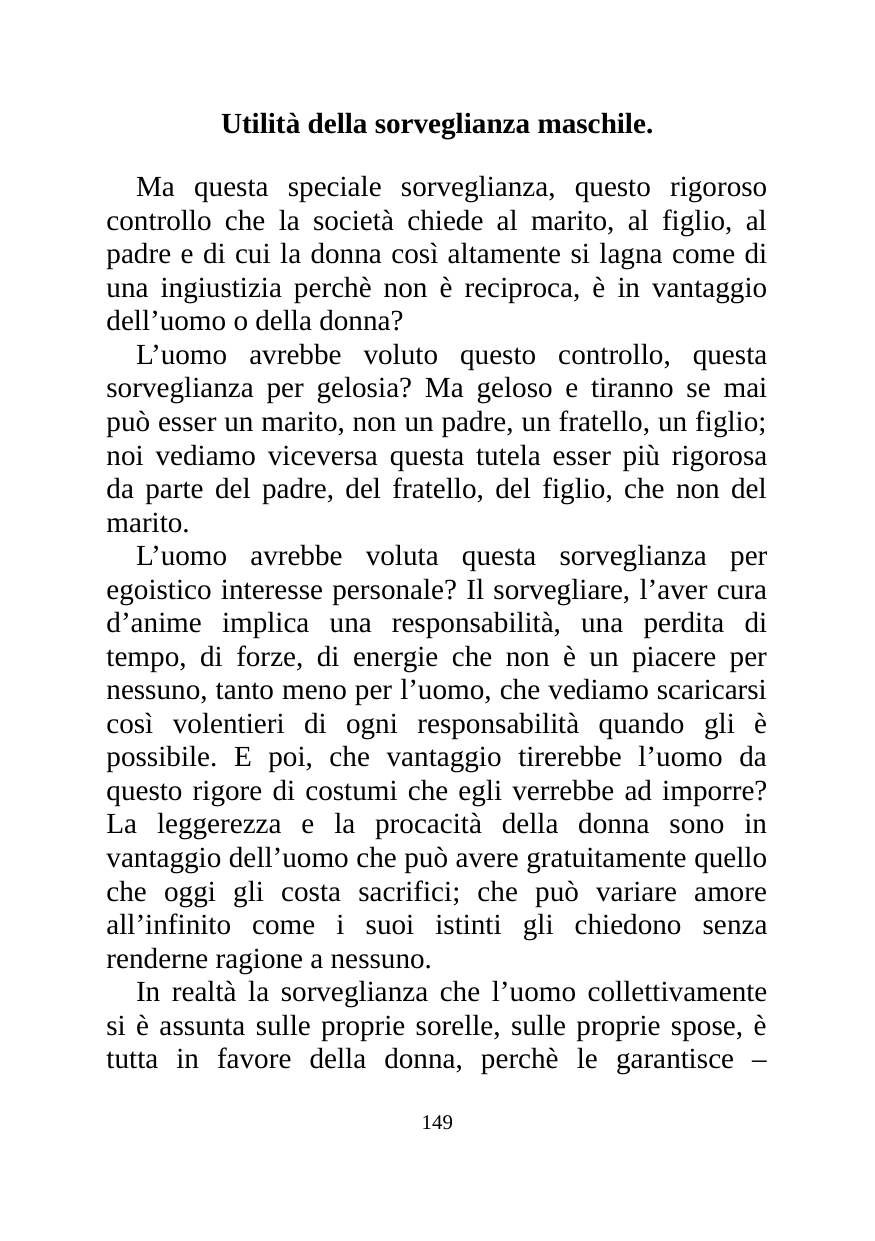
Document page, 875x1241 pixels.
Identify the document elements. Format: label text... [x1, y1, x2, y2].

text Ma questa speciale sorveglianza, questo rigoroso controllo che la società chiede al marito, al figlio, al padre e di cui la donna così altamente si lagna come di una ingiustizia perchè non è reciproca, è in vantaggio dell’uomo o della donna? [106, 169, 768, 337]
subtitle Utilità della sorveglianza maschile. [106, 106, 768, 140]
text L’uomo avrebbe voluta questa sorveglianza per egoistico interesse personale? Il sorvegliare, l’aver cura d’anime implica una responsabilità, una perdita di tempo, di forze, di energie che non è un piacere per nessuno, tanto meno per l’uomo, che vediamo scaricarsi così volentieri di ogni responsabilità quando gli è possibile. E poi, che vantaggio tirerebbe l’uomo da questo rigore di costumi che egli verrebbe ad imporre? La leggerezza e la procacità della donna sono in vantaggio dell’uomo che può avere gratuitamente quello che oggi gli costa sacrifici; che può variare amore all’infinito come i suoi istinti gli chiedono senza renderne ragione a nessuno. [106, 538, 768, 974]
text In realtà la sorveglianza che l’uomo collettivamente si è assunta sulle proprie sorelle, sulle proprie spose, è tutta in favore della donna, perchè le garantisce – [106, 974, 768, 1075]
text L’uomo avrebbe voluto questo controllo, questa sorveglianza per gelosia? Ma geloso e tiranno se mai può esser un marito, non un padre, un fratello, un figlio; noi vediamo viceversa questa tutela esser più rigorosa da parte del padre, del fratello, del figlio, che non del marito. [106, 337, 768, 538]
